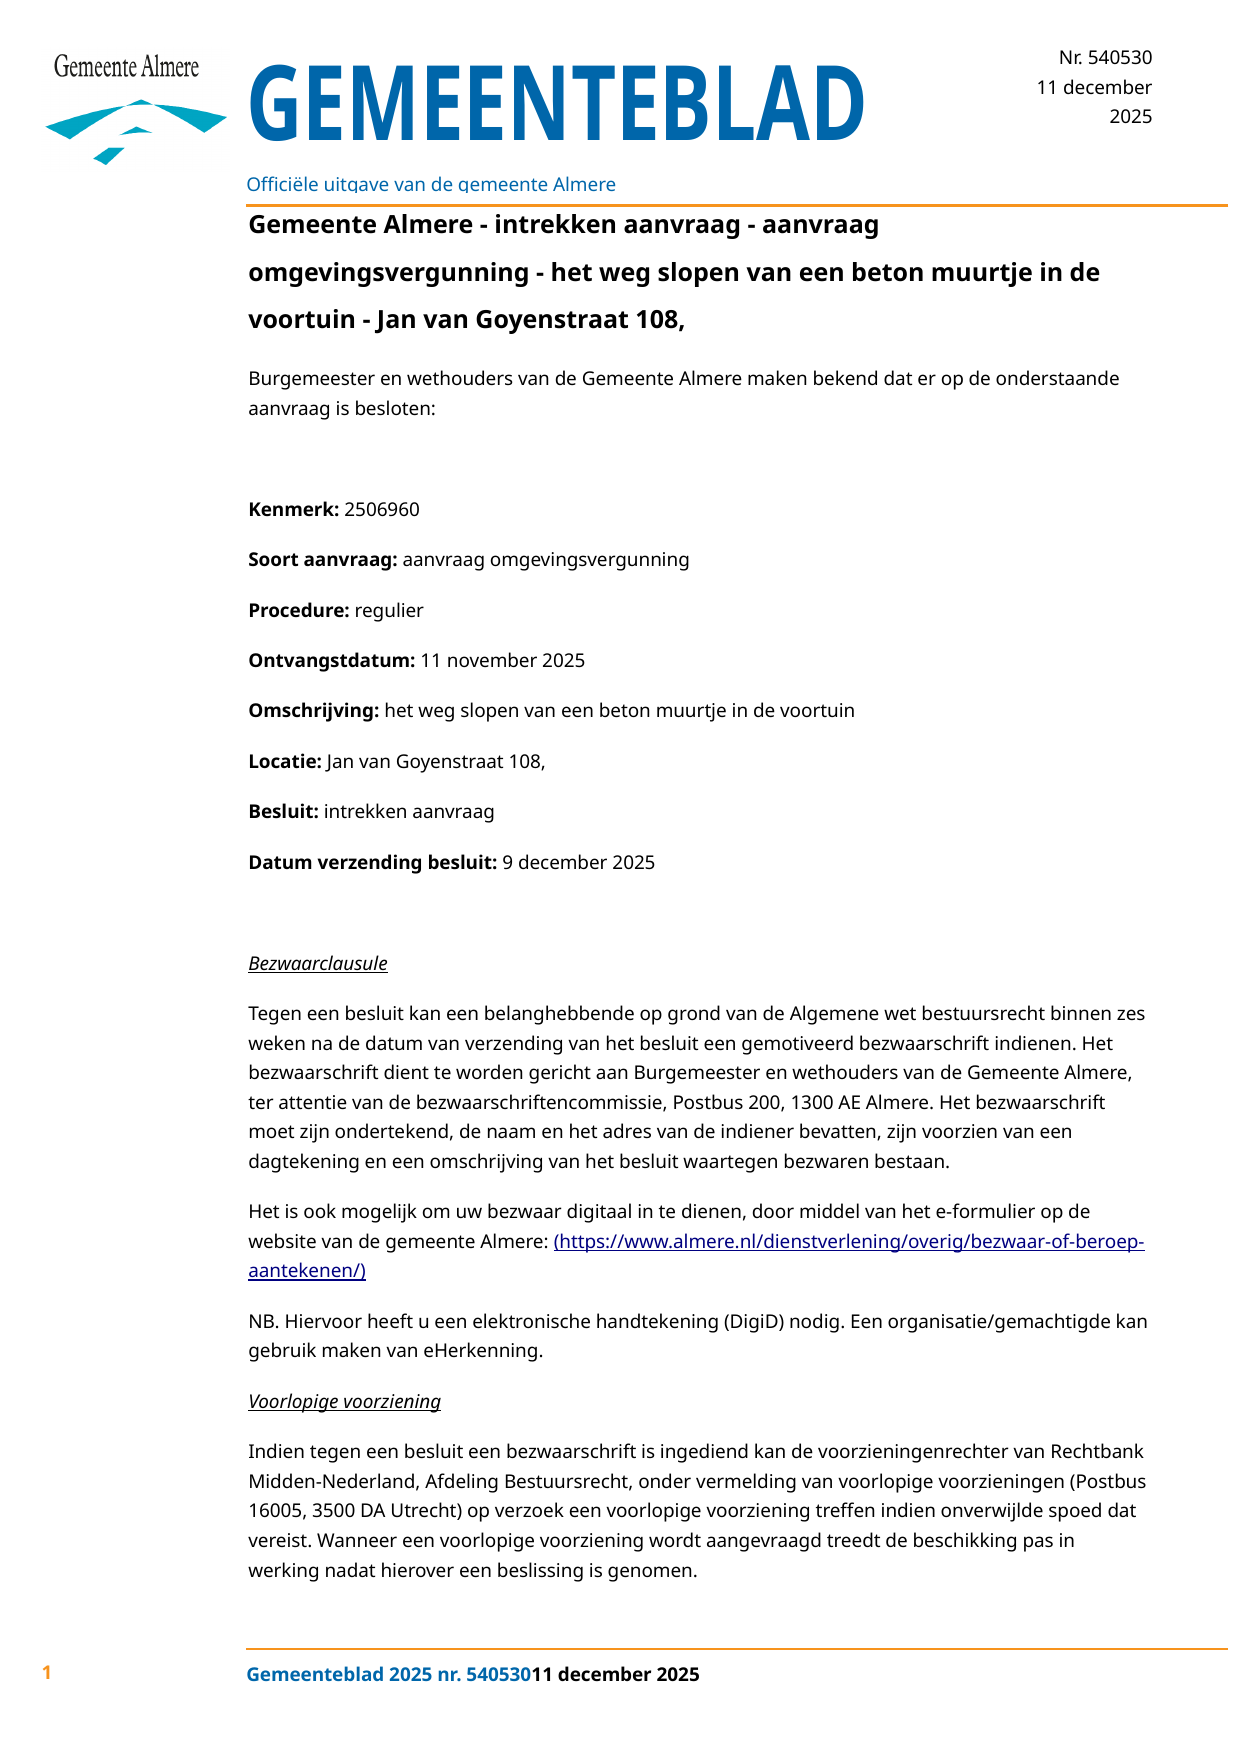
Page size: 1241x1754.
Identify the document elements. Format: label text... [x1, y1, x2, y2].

text Bezwaarclausule [248, 950, 1152, 975]
text Besluit: intrekken aanvraag [248, 798, 1152, 824]
text Kenmerk: 2506960 [248, 496, 1152, 522]
text Soort aanvraag: aanvraag omgevingsvergunning [248, 546, 1152, 572]
text Procedure: regulier [248, 597, 1152, 622]
text Ontvangstdatum: 11 november 2025 [248, 647, 1152, 673]
text Voorlopige voorziening [248, 1388, 1152, 1414]
text NB. Hiervoor heeft u een elektronische handtekening (DigiD) nodig. Een organisatie/gemachtigde kan gebruik maken van eHerkenning. [248, 1308, 1152, 1363]
text Tegen een besluit kan een belanghebbende op grond van de Algemene wet bestuursrecht binnen zes weken na de datum van verzending van het besluit een gemotiveerd bezwaarschrift indienen. Het bezwaarschrift dient te worden gericht aan Burgemeester en wethouders van de Gemeente Almere, ter attentie van de bezwaarschriftencommissie, Postbus 200, 1300 AE Almere. Het bezwaarschrift moet zijn ondertekend, de naam en het adres van de indiener bevatten, zijn voorzien van een dagtekening en een omschrijving van het besluit waartegen bezwaren bestaan. [248, 1000, 1152, 1174]
text Gemeente Almere - intrekken aanvraag - aanvraag omgevingsvergunning - het weg slopen van een beton muurtje in de voortuin - Jan van Goyenstraat 108, [248, 207, 1152, 336]
picture [41, 47, 231, 172]
text Het is ook mogelijk om uw bezwaar digitaal in te dienen, door middel van het e-formulier op de website van de gemeente Almere: (https://www.almere.nl/dienstverlening/overig/bezwaar-of-beroep-aantekenen/) [248, 1198, 1152, 1283]
text Locatie: Jan van Goyenstraat 108, [248, 748, 1152, 774]
text Burgemeester en wethouders van de Gemeente Almere maken bekend dat er op de onderstaande aanvraag is besloten: [248, 366, 1152, 421]
text Indien tegen een besluit een bezwaarschrift is ingediend kan de voorzieningenrechter van Rechtbank Midden-Nederland, Afdeling Bestuursrecht, onder vermelding van voorlopige voorzieningen (Postbus 16005, 3500 DA Utrecht) op verzoek een voorlopige voorziening treffen indien onverwijlde spoed dat vereist. Wanneer een voorlopige voorziening wordt aangevraagd treedt de beschikking pas in werking nadat hierover een beslissing is genomen. [248, 1438, 1152, 1582]
text Datum verzending besluit: 9 december 2025 [248, 849, 1152, 874]
text Omschrijving: het weg slopen van een beton muurtje in de voortuin [248, 698, 1152, 723]
